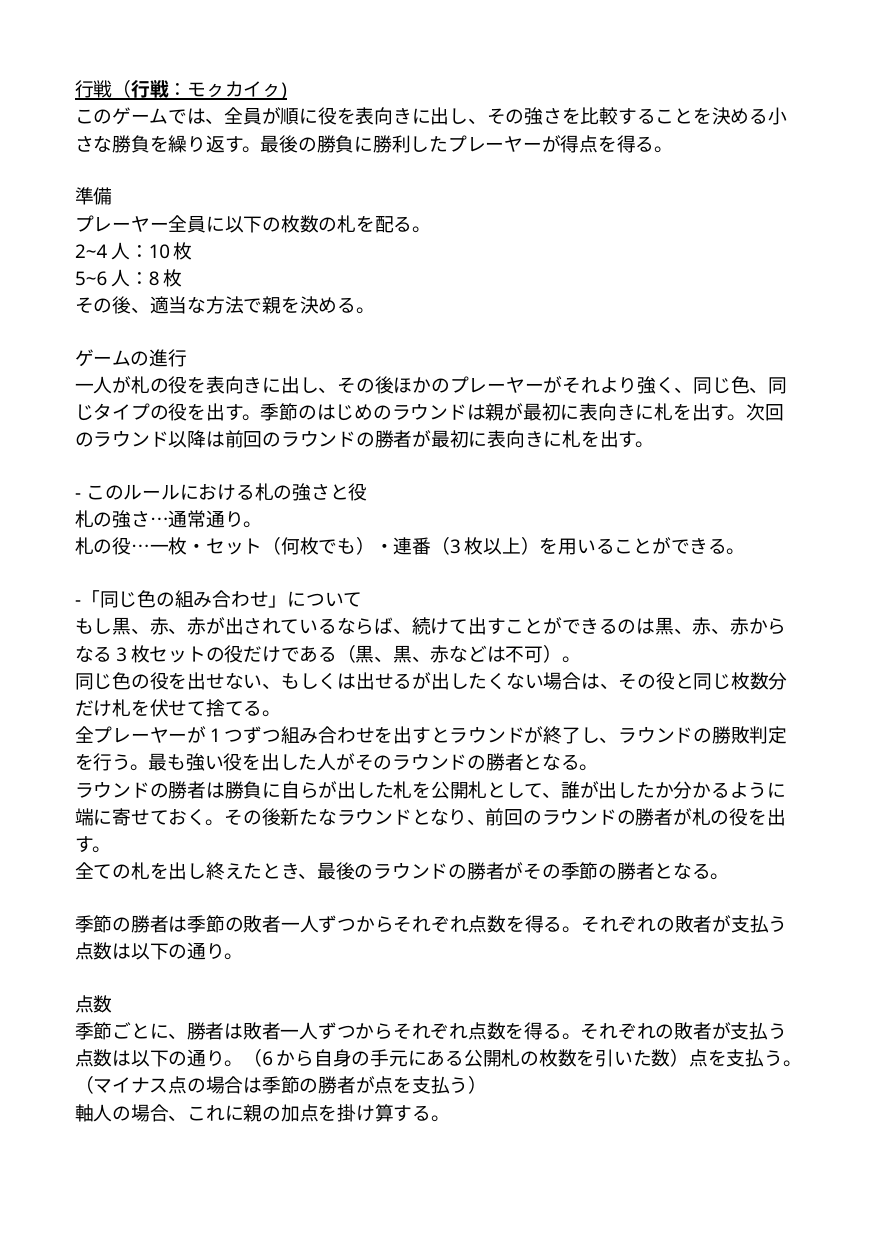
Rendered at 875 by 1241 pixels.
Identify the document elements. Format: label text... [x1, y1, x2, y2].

text プレーヤー全員に以下の枚数の札を配る。 [75, 209, 799, 236]
text 全ての札を出し終えたとき、最後のラウンドの勝者がその季節の勝者となる。 [75, 857, 799, 884]
text このゲームでは、全員が順に役を表向きに出し、その強さを比較することを決める小さな勝負を繰り返す。最後の勝負に勝利したプレーヤーが得点を得る。 [75, 102, 799, 157]
text 行戦（行戦：モㇰカイㇰ) [75, 75, 799, 102]
text 季節ごとに、勝者は敗者一人ずつからそれぞれ点数を得る。それぞれの敗者が支払う点数は以下の通り。（6から自身の手元にある公開札の枚数を引いた数）点を支払う。（マイナス点の場合は季節の勝者が点を支払う） [75, 1017, 799, 1098]
text 点数 [75, 989, 799, 1017]
text 2~4人：10枚 [75, 236, 799, 264]
text 同じ色の役を出せない、もしくは出せるが出したくない場合は、その役と同じ枚数分だけ札を伏せて捨てる。 [75, 666, 799, 721]
text 札の強さ…通常通り。 [75, 505, 799, 532]
text - このルールにおける札の強さと役 [75, 478, 799, 505]
text 軸人の場合、これに親の加点を掛け算する。 [75, 1098, 799, 1125]
text 全プレーヤーが1つずつ組み合わせを出すとラウンドが終了し、ラウンドの勝敗判定を行う。最も強い役を出した人がそのラウンドの勝者となる。 [75, 721, 799, 775]
text 札の役…一枚・セット（何枚でも）・連番（3枚以上）を用いることができる。 [75, 532, 799, 559]
text もし黒、赤、赤が出されているならば、続けて出すことができるのは黒、赤、赤からなる3枚セットの役だけである（黒、黒、赤などは不可）。 [75, 612, 799, 666]
text 季節の勝者は季節の敗者一人ずつからそれぞれ点数を得る。それぞれの敗者が支払う点数は以下の通り。 [75, 909, 799, 964]
text ラウンドの勝者は勝負に自らが出した札を公開札として、誰が出したか分かるように端に寄せておく。その後新たなラウンドとなり、前回のラウンドの勝者が札の役を出す。 [75, 775, 799, 857]
text 5~6人：8枚 [75, 264, 799, 291]
text -「同じ色の組み合わせ」について [75, 585, 799, 612]
text その後、適当な方法で親を決める。 [75, 291, 799, 318]
text ゲームの進行 [75, 343, 799, 371]
text 一人が札の役を表向きに出し、その後ほかのプレーヤーがそれより強く、同じ色、同じタイプの役を出す。季節のはじめのラウンドは親が最初に表向きに札を出す。次回のラウンド以降は前回のラウンドの勝者が最初に表向きに札を出す。 [75, 371, 799, 452]
text 準備 [75, 182, 799, 209]
